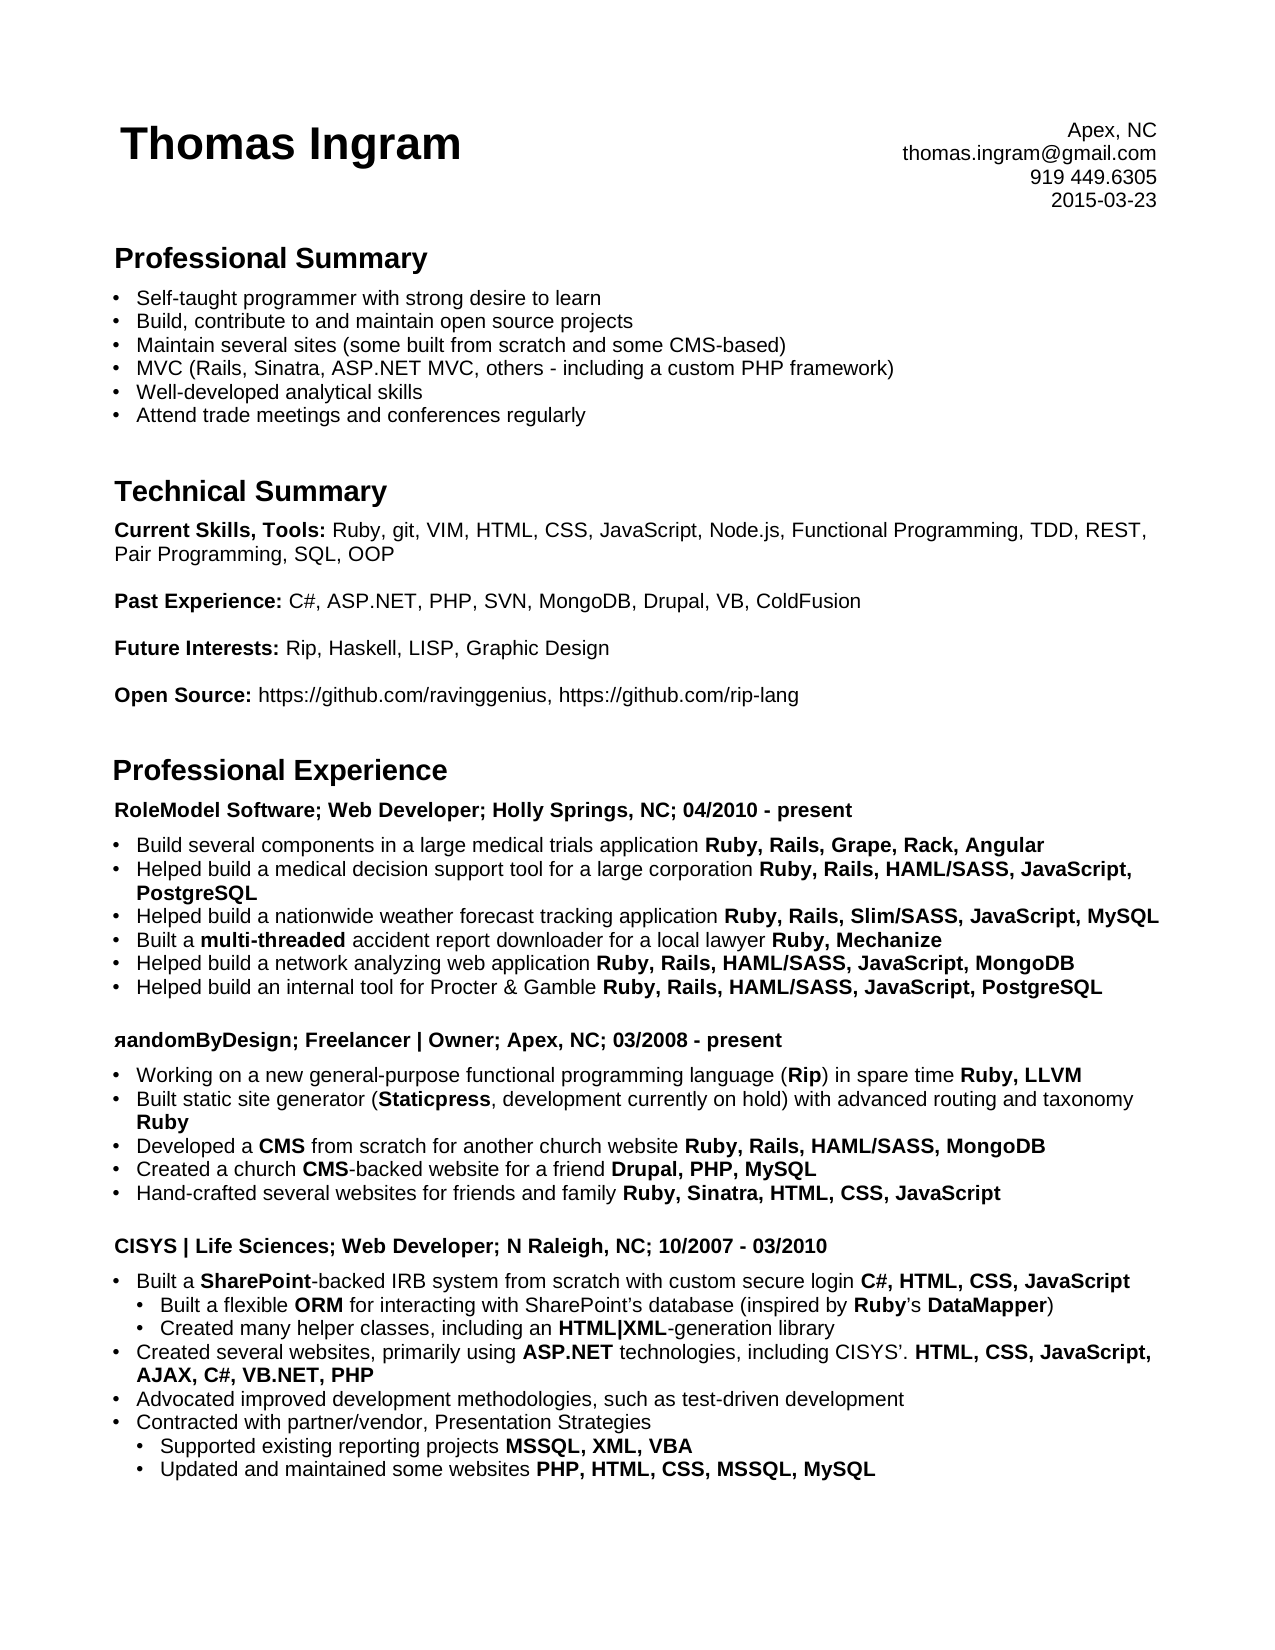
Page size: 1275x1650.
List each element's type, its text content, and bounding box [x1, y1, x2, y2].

text Future Interests: Rip, Haskell, LISP, Graphic Design [114, 636, 1162, 660]
text Professional Experience [112, 754, 1162, 787]
list Build, contribute to and maintain open source projects [112, 309, 1162, 333]
list Helped build a medical decision support tool for a large corporation Ruby, Rails, HAML/SASS, JavaScript, PostgreSQL [112, 857, 1162, 904]
list MVC (Rails, Sinatra, ASP.NET MVC, others - including a custom PHP framework) [112, 357, 1162, 380]
list Created several websites, primarily using ASP.NET technologies, including CISYS’. HTML, CSS, JavaScript, AJAX, C#, VB.NET, PHP [112, 1340, 1162, 1387]
list Working on a new general-purpose functional programming language (Rip) in spare time Ruby, LLVM [112, 1063, 1162, 1087]
list Hand-crafted several websites for friends and family Ruby, Sinatra, HTML, CSS, JavaScript [112, 1181, 1162, 1205]
list Created many helper classes, including an HTML|XML-generation library [136, 1317, 1162, 1340]
text яandomByDesign; Freelancer | Owner; Apex, NC; 03/2008 - present [114, 1028, 1162, 1052]
list Built a multi-threaded accident report downloader for a local lawyer Ruby, Mechanize [112, 928, 1162, 952]
list Helped build a network analyzing web application Ruby, Rails, HAML/SASS, JavaScript, MongoDB [112, 952, 1162, 975]
list Helped build a nationwide weather forecast tracking application Ruby, Rails, Slim/SASS, JavaScript, MySQL [112, 904, 1162, 928]
list Attend trade meetings and conferences regularly [112, 404, 1162, 427]
list Updated and maintained some websites PHP, HTML, CSS, MSSQL, MySQL [136, 1458, 1162, 1481]
table_header Apex, NC thomas.ingram@gmail.com 919 449.6305 2015-03-23 [638, 113, 1162, 218]
list Helped build an internal tool for Procter & Gamble Ruby, Rails, HAML/SASS, JavaScript, PostgreSQL [112, 975, 1162, 999]
text RoleModel Software; Web Developer; Holly Springs, NC; 04/2010 - present [114, 798, 1162, 822]
list Well-developed analytical skills [112, 380, 1162, 404]
list Contracted with partner/vendor, Presentation Strategies [112, 1411, 1162, 1434]
text Open Source: https://github.com/ravinggenius, https://github.com/rip-lang [114, 683, 1162, 707]
text Current Skills, Tools: Ruby, git, VIM, HTML, CSS, JavaScript, Node.js, Functional Programming, TDD, REST, Pair Programming, SQL, OOP [114, 519, 1162, 566]
list Built static site generator (Staticpress, development currently on hold) with advanced routing and taxonomy Ruby [112, 1087, 1162, 1134]
table_header Thomas Ingram [113, 113, 637, 218]
text Professional Summary [114, 242, 1162, 274]
text Technical Summary [114, 474, 1162, 507]
list Supported existing reporting projects MSSQL, XML, VBA [136, 1434, 1162, 1458]
list Self-taught programmer with strong desire to learn [112, 286, 1162, 309]
list Created a church CMS-backed website for a friend Drupal, PHP, MySQL [112, 1158, 1162, 1181]
list Build several components in a large medical trials application Ruby, Rails, Grape, Rack, Angular [112, 834, 1162, 857]
list Developed a CMS from scratch for another church website Ruby, Rails, HAML/SASS, MongoDB [112, 1134, 1162, 1158]
text CISYS | Life Sciences; Web Developer; N Raleigh, NC; 10/2007 - 03/2010 [114, 1234, 1162, 1258]
list Advocated improved development methodologies, such as test-driven development [112, 1387, 1162, 1411]
list Maintain several sites (some built from scratch and some CMS-based) [112, 333, 1162, 357]
list Built a flexible ORM for interacting with SharePoint’s database (inspired by Ruby’s DataMapper) [136, 1293, 1162, 1317]
list Built a SharePoint-backed IRB system from scratch with custom secure login C#, HTML, CSS, JavaScript [112, 1269, 1162, 1293]
text Past Experience: C#, ASP.NET, PHP, SVN, MongoDB, Drupal, VB, ColdFusion [114, 589, 1162, 613]
